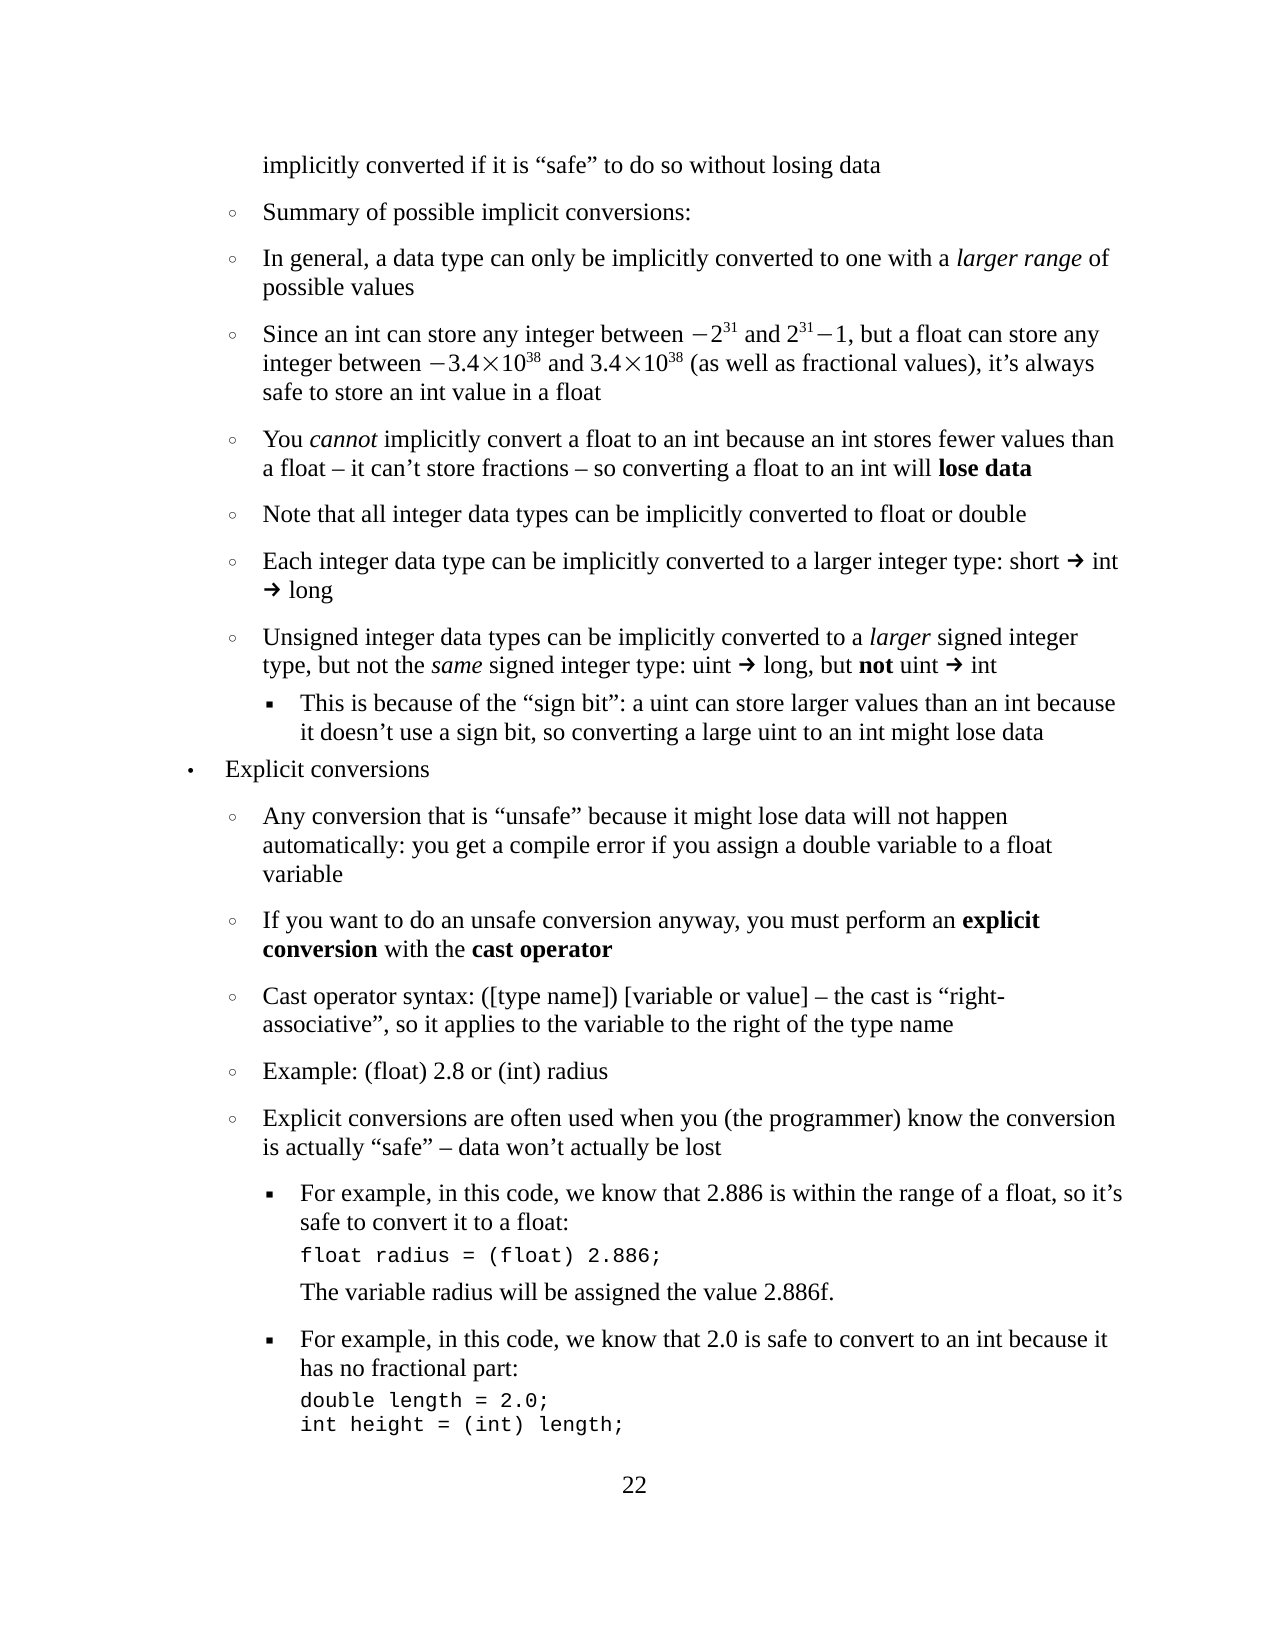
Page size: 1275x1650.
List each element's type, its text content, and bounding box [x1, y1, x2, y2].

list In general, a data type can only be implicitly converted to one with a larger range of possible values [225, 243, 1125, 301]
list Each integer data type can be implicitly converted to a larger integer type: short int long [225, 546, 1125, 604]
list implicitly converted if it is “safe” to do so without losing data [225, 150, 1125, 179]
list Note that all integer data types can be implicitly converted to float or double [225, 499, 1125, 528]
list For example, in this code, we know that 2.0 is safe to convert to an int because it has no fractional part: [262, 1324, 1125, 1382]
list Example: (float) 2.8 or (int) radius [225, 1056, 1125, 1085]
list int height = (int) length; [262, 1414, 1125, 1438]
list Summary of possible implicit conversions: [225, 197, 1125, 225]
list If you want to do an unsafe conversion anyway, you must perform an explicit conversion with the cast operator [225, 905, 1125, 963]
list Any conversion that is “unsafe” because it might lose data will not happen automatically: you get a compile error if you assign a double variable to a float variable [225, 801, 1125, 887]
list For example, in this code, we know that 2.886 is within the range of a float, so it’s safe to convert it to a float: [262, 1178, 1125, 1236]
list The variable radius will be assigned the value 2.886f. [262, 1277, 1125, 1306]
list Explicit conversions are often used when you (the programmer) know the conversion is actually “safe” – data won’t actually be lost [225, 1103, 1125, 1160]
list Unsigned integer data types can be implicitly converted to a larger signed integer type, but not the same signed integer type: uint long, but not uint int [225, 622, 1125, 679]
list Since an int can store any integer between and , but a float can store any integer between and (as well as fractional values), it’s always safe to store an int value in a float [225, 319, 1125, 406]
list double length = 2.0; [262, 1391, 1125, 1414]
list You cannot implicitly convert a float to an int because an int stores fewer values than a float – it can’t store fractions – so converting a float to an int will lose data [225, 424, 1125, 482]
list float radius = (float) 2.886; [262, 1245, 1125, 1268]
list This is because of the “sign bit”: a uint can store larger values than an int because it doesn’t use a sign bit, so converting a large uint to an int might lose data [262, 688, 1125, 746]
list Cast operator syntax: ([type name]) [variable or value] – the cast is “right-associative”, so it applies to the variable to the right of the type name [225, 981, 1125, 1038]
list Explicit conversions [187, 754, 1125, 783]
